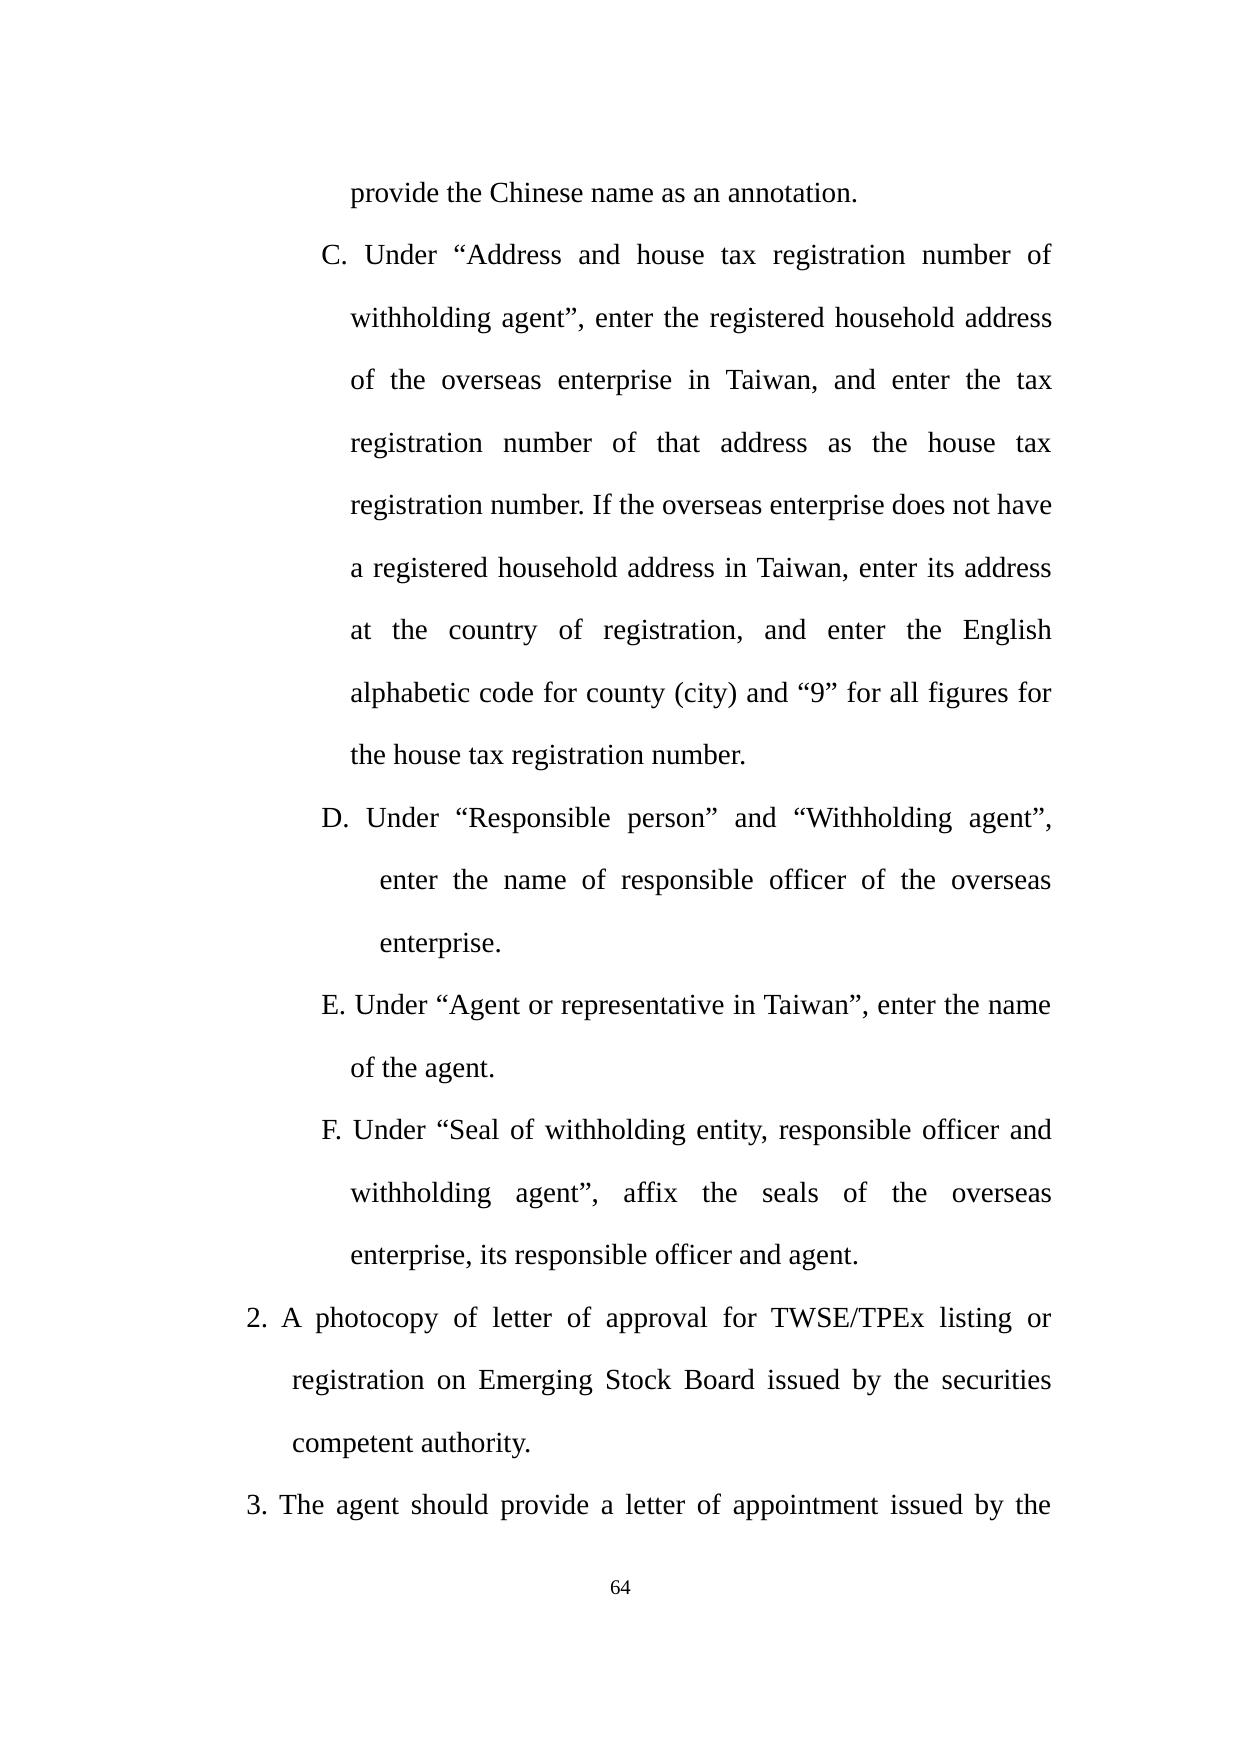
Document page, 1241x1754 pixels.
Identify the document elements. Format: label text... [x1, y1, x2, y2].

text E. Under “Agent or representative in Taiwan”, enter the name of the agent. [321, 962, 1053, 1087]
text provide the Chinese name as an annotation. [321, 150, 1053, 212]
text D. Under “Responsible person” and “Withholding agent”, enter the name of responsible officer of the overseas enterprise. [321, 775, 1053, 962]
text C. Under “Address and house tax registration number of withholding agent”, enter the registered household address of the overseas enterprise in Taiwan, and enter the tax registration number of that address as the house tax registration number. If the overseas enterprise does not have a registered household address in Taiwan, enter its address at the country of registration, and enter the English alphabetic code for county (city) and “9” for all figures for the house tax registration number. [321, 212, 1053, 775]
text 3. The agent should provide a letter of appointment issued by the [246, 1462, 1053, 1525]
text 2. A photocopy of letter of approval for TWSE/TPEx listing or registration on Emerging Stock Board issued by the securities competent authority. [246, 1275, 1053, 1462]
text F. Under “Seal of withholding entity, responsible officer and withholding agent”, affix the seals of the overseas enterprise, its responsible officer and agent. [321, 1087, 1053, 1275]
